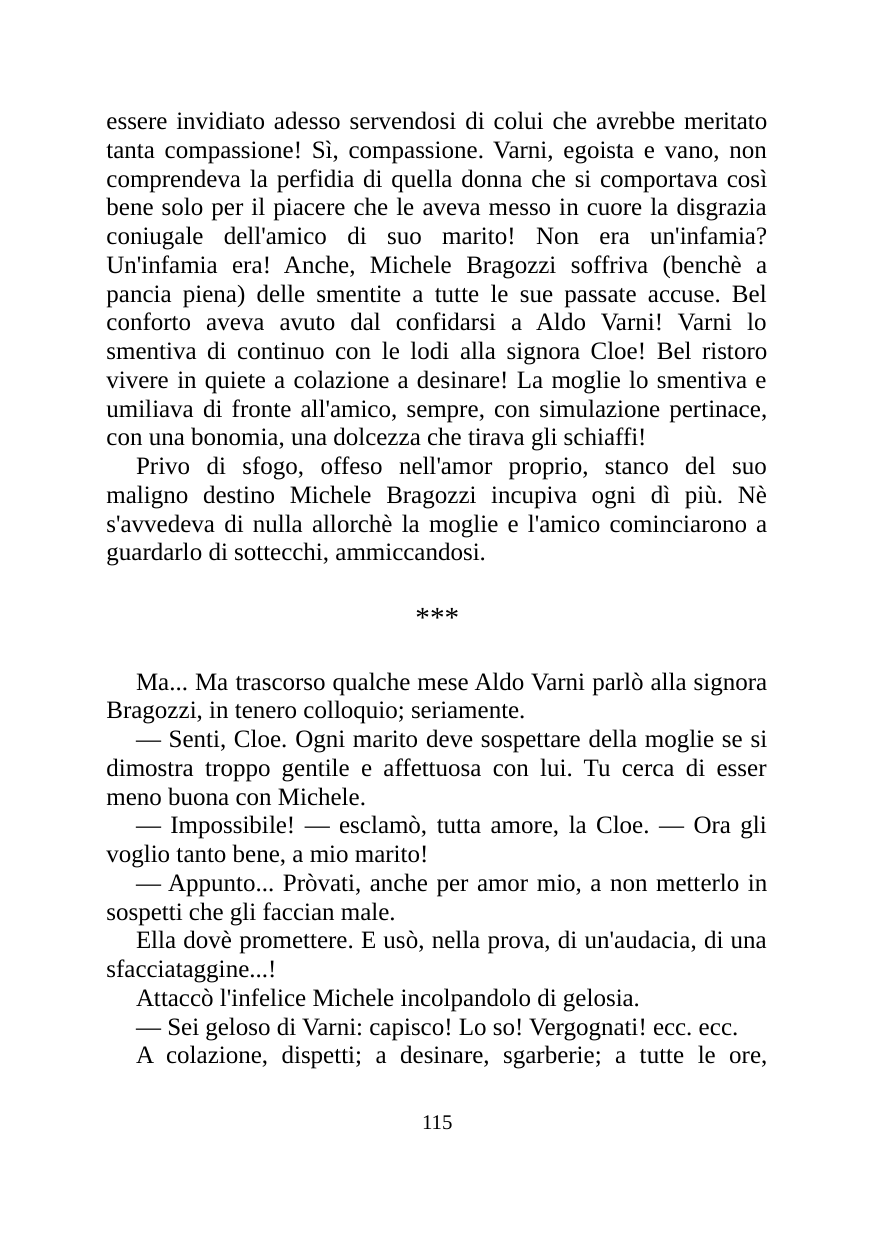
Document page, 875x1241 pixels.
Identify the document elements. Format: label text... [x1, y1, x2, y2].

text Ella dovè promettere. E usò, nella prova, di un'audacia, di una sfacciataggine...! [106, 926, 768, 983]
text A colazione, dispetti; a desinare, sgarberie; a tutte le ore, [106, 1041, 768, 1069]
text essere invidiato adesso servendosi di colui che avrebbe meritato tanta compassione! Sì, compassione. Varni, egoista e vano, non comprendeva la perfidia di quella donna che si comportava così bene solo per il piacere che le aveva messo in cuore la disgrazia coniugale dell'amico di suo marito! Non era un'infamia? Un'infamia era! Anche, Michele Bragozzi soffriva (benchè a pancia piena) delle smentite a tutte le sue passate accuse. Bel conforto aveva avuto dal confidarsi a Aldo Varni! Varni lo smentiva di continuo con le lodi alla signora Cloe! Bel ristoro vivere in quiete a colazione a desinare! La moglie lo smentiva e umiliava di fronte all'amico, sempre, con simulazione pertinace, con una bonomia, una dolcezza che tirava gli schiaffi! [106, 106, 768, 451]
text — Impossibile! — esclamò, tutta amore, la Cloe. — Ora gli voglio tanto bene, a mio marito! [106, 811, 768, 868]
text — Senti, Cloe. Ogni marito deve sospettare della moglie se si dimostra troppo gentile e affettuosa con lui. Tu cerca di esser meno buona con Michele. [106, 724, 768, 811]
text Attaccò l'infelice Michele incolpandolo di gelosia. [106, 983, 768, 1012]
text — Appunto... Pròvati, anche per amor mio, a non metterlo in sospetti che gli faccian male. [106, 868, 768, 926]
text *** [106, 600, 768, 633]
text Ma... Ma trascorso qualche mese Aldo Varni parlò alla signora Bragozzi, in tenero colloquio; seriamente. [106, 667, 768, 724]
text Privo di sfogo, offeso nell'amor proprio, stanco del suo maligno destino Michele Bragozzi incupiva ogni dì più. Nè s'avvedeva di nulla allorchè la moglie e l'amico cominciarono a guardarlo di sottecchi, ammiccandosi. [106, 451, 768, 566]
text — Sei geloso di Varni: capisco! Lo so! Vergognati! ecc. ecc. [106, 1012, 768, 1041]
